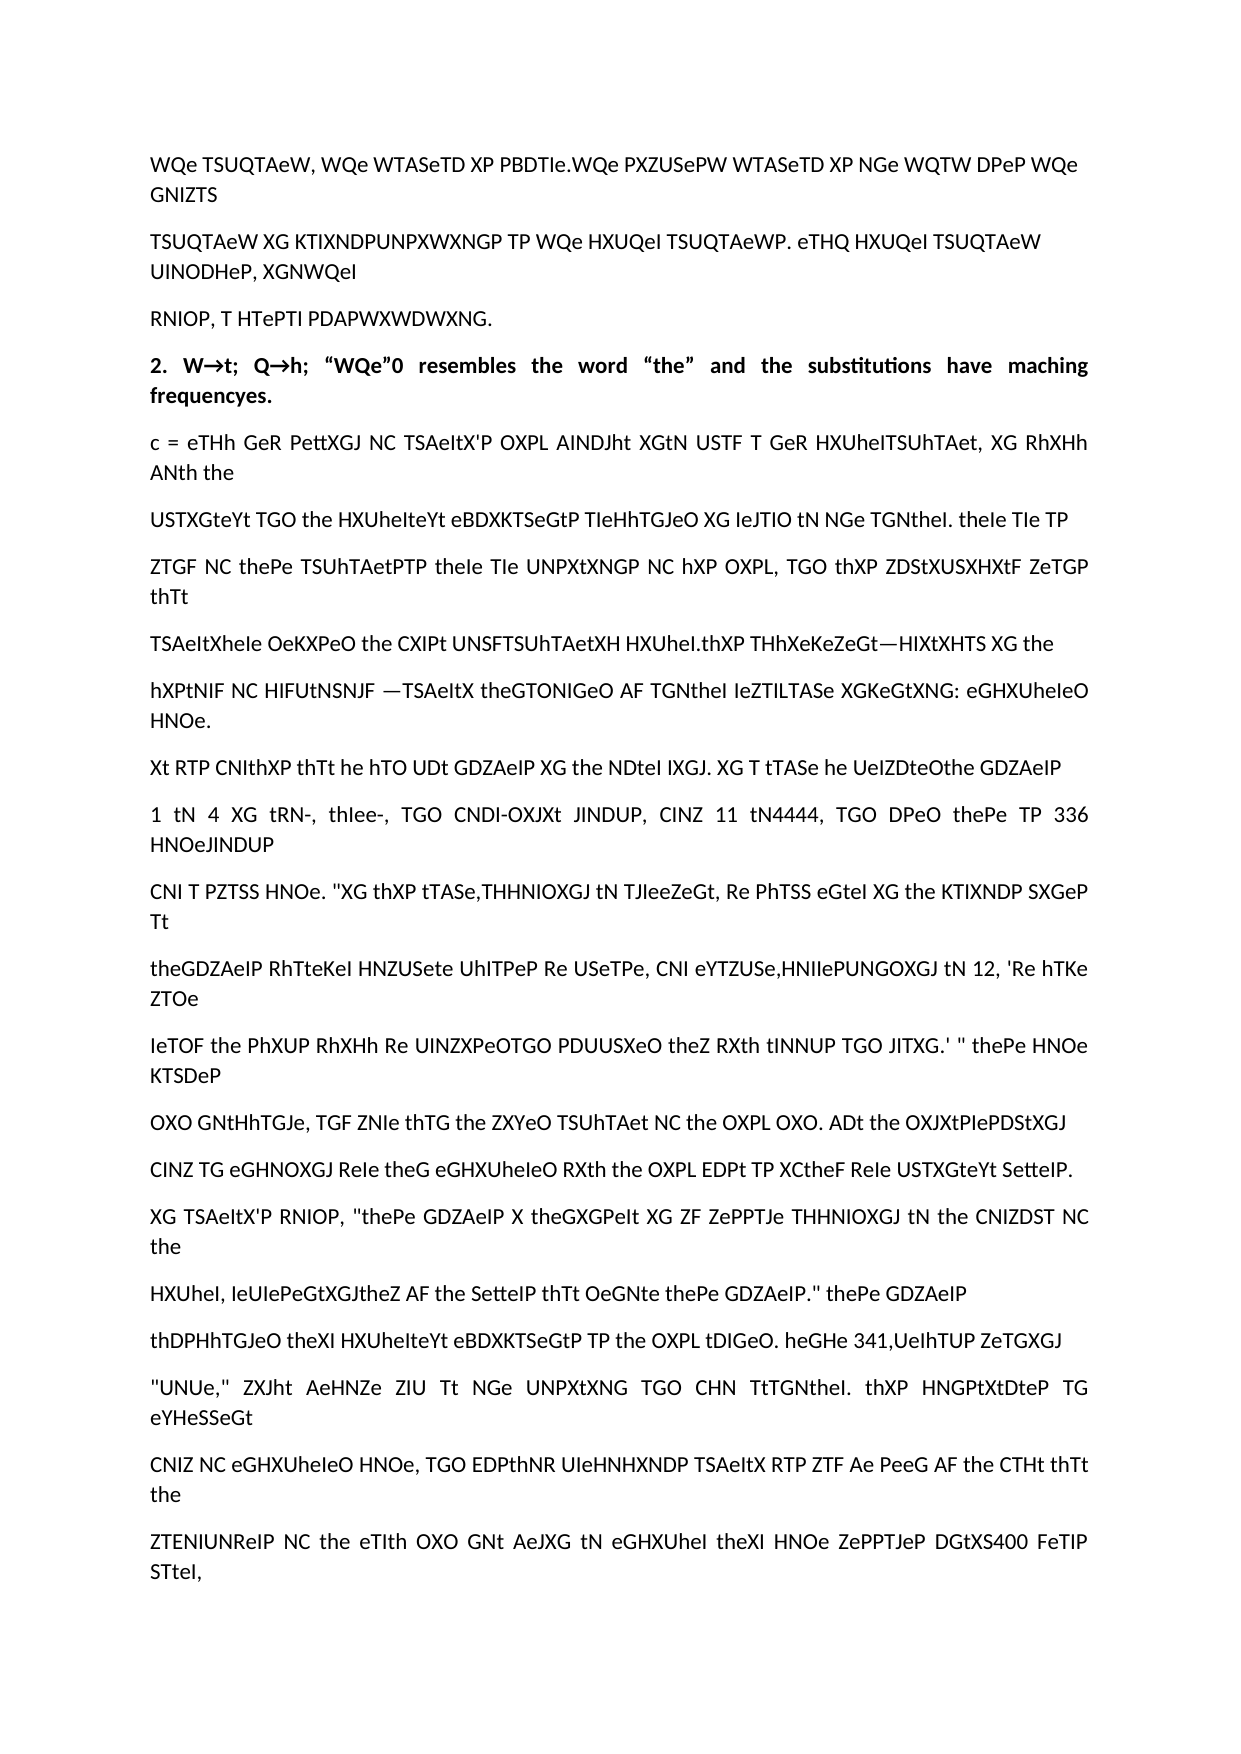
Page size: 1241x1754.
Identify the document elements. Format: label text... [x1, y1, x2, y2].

text Xt RTP CNIthXP thTt he hTO UDt GDZAeIP XG the NDteI IXGJ. XG T tTASe he UeIZDteOthe GDZAeIP [150, 753, 1090, 781]
text "UNUe," ZXJht AeHNZe ZIU Tt NGe UNPXtXNG TGO CHN TtTGNtheI. thXP HNGPtXtDteP TG eYHeSSeGt [150, 1373, 1090, 1431]
text IeTOF the PhXUP RhXHh Re UINZXPeOTGO PDUUSXeO theZ RXth tINNUP TGO JITXG.' " thePe HNOe KTSDeP [150, 1031, 1090, 1089]
text TSAeItXheIe OeKXPeO the CXIPt UNSFTSUhTAetXH HXUheI.thXP THhXeKeZeGt—HIXtXHTS XG the [150, 629, 1090, 657]
text CNIZ NC eGHXUheIeO HNOe, TGO EDPthNR UIeHNHXNDP TSAeItX RTP ZTF Ae PeeG AF the CTHt thTt the [150, 1450, 1090, 1508]
text CNI T PZTSS HNOe. "XG thXP tTASe,THHNIOXGJ tN TJIeeZeGt, Re PhTSS eGteI XG the KTIXNDP SXGeP Tt [150, 877, 1090, 935]
text ZTGF NC thePe TSUhTAetPTP theIe TIe UNPXtXNGP NC hXP OXPL, TGO thXP ZDStXUSXHXtF ZeTGP thTt [150, 552, 1090, 610]
text 1 tN 4 XG tRN-, thIee-, TGO CNDI-OXJXt JINDUP, CINZ 11 tN4444, TGO DPeO thePe TP 336 HNOeJINDUP [150, 800, 1090, 858]
text USTXGteYt TGO the HXUheIteYt eBDXKTSeGtP TIeHhTGJeO XG IeJTIO tN NGe TGNtheI. theIe TIe TP [150, 505, 1090, 533]
text TSUQTAeW XG KTIXNDPUNPXWXNGP TP WQe HXUQeI TSUQTAeWP. eTHQ HXUQeI TSUQTAeW UINODHeP, XGNWQeI [150, 227, 1090, 285]
text 2. W→t; Q→h; “WQe”0 resembles the word “the” and the substitutions have maching frequencyes. [150, 351, 1090, 409]
text hXPtNIF NC HIFUtNSNJF —TSAeItX theGTONIGeO AF TGNtheI IeZTILTASe XGKeGtXNG: eGHXUheIeO HNOe. [150, 676, 1090, 734]
text XG TSAeItX'P RNIOP, "thePe GDZAeIP X theGXGPeIt XG ZF ZePPTJe THHNIOXGJ tN the CNIZDST NC the [150, 1202, 1090, 1260]
text theGDZAeIP RhTteKeI HNZUSete UhITPeP Re USeTPe, CNI eYTZUSe,HNIIePUNGOXGJ tN 12, 'Re hTKe ZTOe [150, 954, 1090, 1012]
text RNIOP, T HTePTI PDAPWXWDWXNG. [150, 304, 1090, 332]
text ZTENIUNReIP NC the eTIth OXO GNt AeJXG tN eGHXUheI theXI HNOe ZePPTJeP DGtXS400 FeTIP STteI, [150, 1527, 1090, 1585]
text HXUheI, IeUIePeGtXGJtheZ AF the SetteIP thTt OeGNte thePe GDZAeIP." thePe GDZAeIP [150, 1279, 1090, 1307]
text CINZ TG eGHNOXGJ ReIe theG eGHXUheIeO RXth the OXPL EDPt TP XCtheF ReIe USTXGteYt SetteIP. [150, 1155, 1090, 1183]
text WQe TSUQTAeW, WQe WTASeTD XP PBDTIe.WQe PXZUSePW WTASeTD XP NGe WQTW DPeP WQe GNIZTS [150, 150, 1090, 208]
text thDPHhTGJeO theXI HXUheIteYt eBDXKTSeGtP TP the OXPL tDIGeO. heGHe 341,UeIhTUP ZeTGXGJ [150, 1326, 1090, 1354]
text c = eTHh GeR PettXGJ NC TSAeItX'P OXPL AINDJht XGtN USTF T GeR HXUheITSUhTAet, XG RhXHh ANth the [150, 428, 1090, 486]
text OXO GNtHhTGJe, TGF ZNIe thTG the ZXYeO TSUhTAet NC the OXPL OXO. ADt the OXJXtPIePDStXGJ [150, 1108, 1090, 1136]
